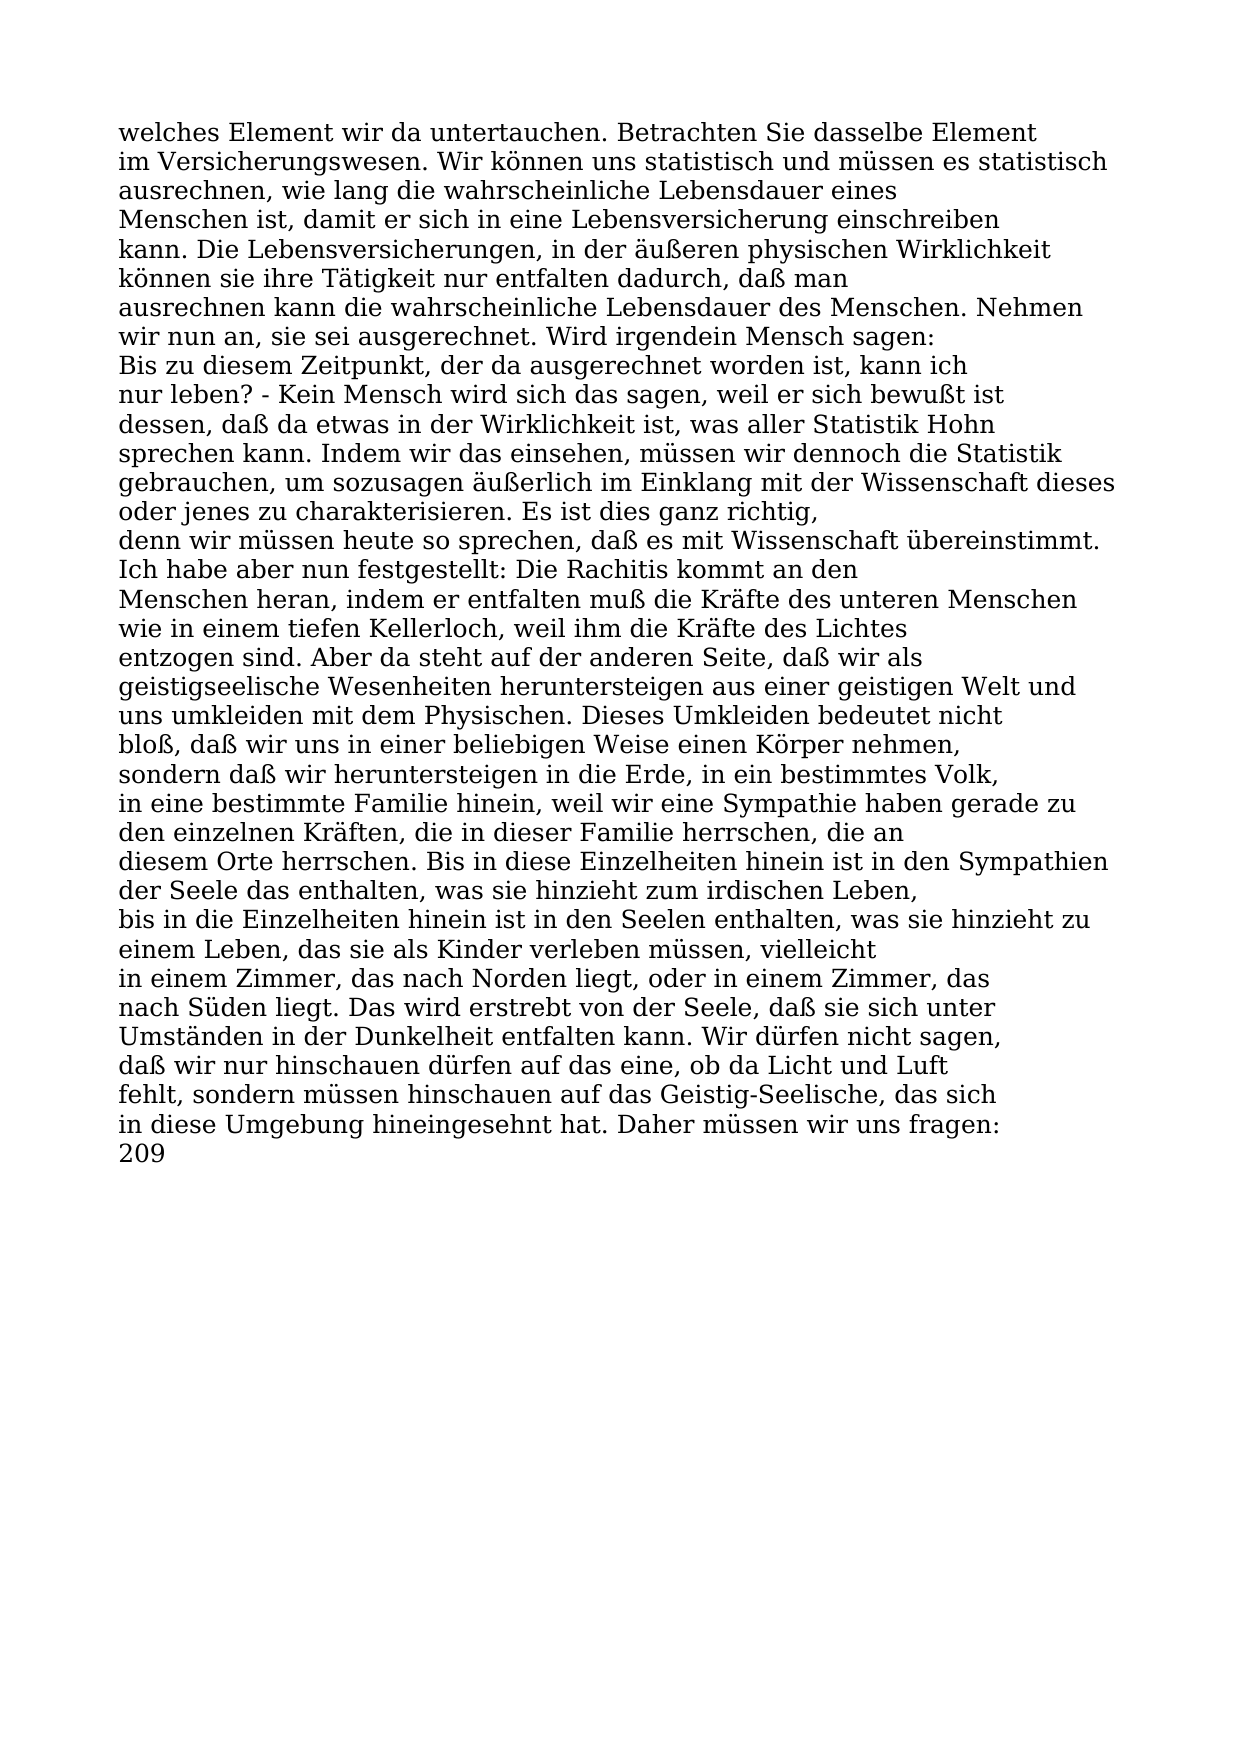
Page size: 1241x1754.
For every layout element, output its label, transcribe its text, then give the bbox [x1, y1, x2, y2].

text diesem Orte herrschen. Bis in diese Einzelheiten hinein ist in den Sympathien der Seele das enthalten, was sie hinzieht zum irdischen Leben, [118, 847, 1122, 906]
text daß wir nur hinschauen dürfen auf das eine, ob da Licht und Luft [118, 1051, 1122, 1081]
text Umständen in der Dunkelheit entfalten kann. Wir dürfen nicht sagen, [118, 1022, 1122, 1051]
text ausrechnen kann die wahrscheinliche Lebensdauer des Menschen. Nehmen wir nun an, sie sei ausgerechnet. Wird irgendein Mensch sagen: [118, 293, 1122, 351]
text im Versicherungswesen. Wir können uns statistisch und müssen es statistisch ausrechnen, wie lang die wahrscheinliche Lebensdauer eines [118, 147, 1122, 206]
text 209 [118, 1139, 1122, 1168]
text sprechen kann. Indem wir das einsehen, müssen wir dennoch die Statistik gebrauchen, um sozusagen äußerlich im Einklang mit der Wissenschaft dieses oder jenes zu charakterisieren. Es ist dies ganz richtig, [118, 439, 1122, 526]
text Menschen heran, indem er entfalten muß die Kräfte des unteren Menschen wie in einem tiefen Kellerloch, weil ihm die Kräfte des Lichtes [118, 585, 1122, 643]
text kann. Die Lebensversicherungen, in der äußeren physischen Wirklichkeit können sie ihre Tätigkeit nur entfalten dadurch, daß man [118, 235, 1122, 293]
text bloß, daß wir uns in einer beliebigen Weise einen Körper nehmen, [118, 731, 1122, 760]
text bis in die Einzelheiten hinein ist in den Seelen enthalten, was sie hinzieht zu einem Leben, das sie als Kinder verleben müssen, vielleicht [118, 906, 1122, 964]
text welches Element wir da untertauchen. Betrachten Sie dasselbe Element [118, 118, 1122, 147]
text fehlt, sondern müssen hinschauen auf das Geistig-Seelische, das sich [118, 1081, 1122, 1110]
text nur leben? - Kein Mensch wird sich das sagen, weil er sich bewußt ist [118, 381, 1122, 410]
text sondern daß wir heruntersteigen in die Erde, in ein bestimmtes Volk, [118, 760, 1122, 789]
text in einem Zimmer, das nach Norden liegt, oder in einem Zimmer, das [118, 964, 1122, 993]
text in diese Umgebung hineingesehnt hat. Daher müssen wir uns fragen: [118, 1110, 1122, 1139]
text dessen, daß da etwas in der Wirklichkeit ist, was aller Statistik Hohn [118, 410, 1122, 439]
text uns umkleiden mit dem Physischen. Dieses Umkleiden bedeutet nicht [118, 701, 1122, 731]
text Bis zu diesem Zeitpunkt, der da ausgerechnet worden ist, kann ich [118, 351, 1122, 381]
text nach Süden liegt. Das wird erstrebt von der Seele, daß sie sich unter [118, 993, 1122, 1022]
text denn wir müssen heute so sprechen, daß es mit Wissenschaft übereinstimmt. Ich habe aber nun festgestellt: Die Rachitis kommt an den [118, 526, 1122, 585]
text in eine bestimmte Familie hinein, weil wir eine Sympathie haben gerade zu den einzelnen Kräften, die in dieser Familie herrschen, die an [118, 789, 1122, 847]
text Menschen ist, damit er sich in eine Lebensversicherung einschreiben [118, 206, 1122, 235]
text entzogen sind. Aber da steht auf der anderen Seite, daß wir als geistigseelische Wesenheiten heruntersteigen aus einer geistigen Welt und [118, 643, 1122, 701]
